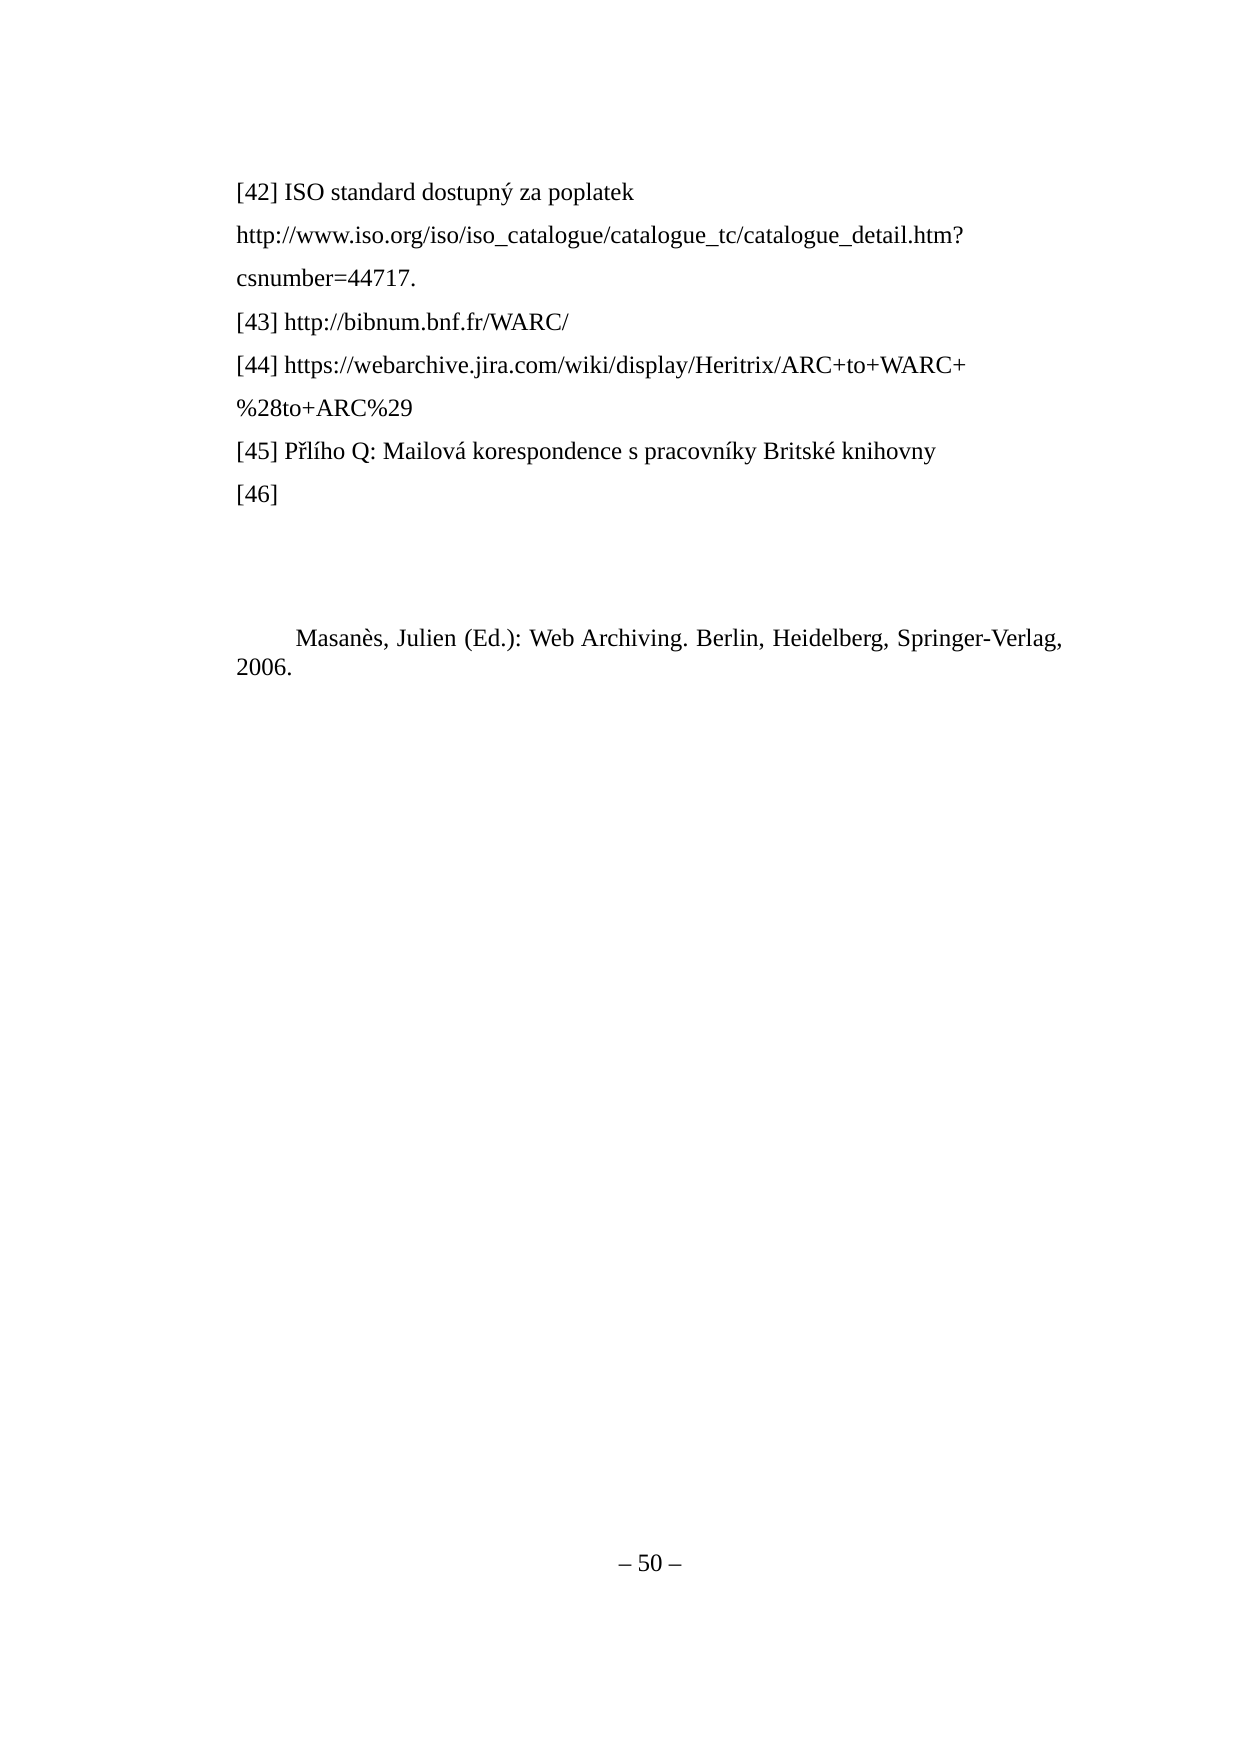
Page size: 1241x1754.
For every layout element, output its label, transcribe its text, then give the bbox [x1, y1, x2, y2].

text [45] Přlího Q: Mailová korespondence s pracovníky Britské knihovny [236, 436, 1063, 465]
text Masanès, Julien (Ed.): Web Archiving. Berlin, Heidelberg, Springer-Verlag, 2006. [236, 623, 1063, 680]
text [44] https://webarchive.jira.com/wiki/display/Heritrix/ARC+to+WARC+%28to+ARC%29 [236, 350, 1063, 422]
text [43] http://bibnum.bnf.fr/WARC/ [236, 307, 1063, 335]
text [46] [236, 479, 1063, 508]
text [42] ISO standard dostupný za poplatek http://www.iso.org/iso/iso_catalogue/catalogue_tc/catalogue_detail.htm?csnumber=44717. [236, 177, 1063, 292]
